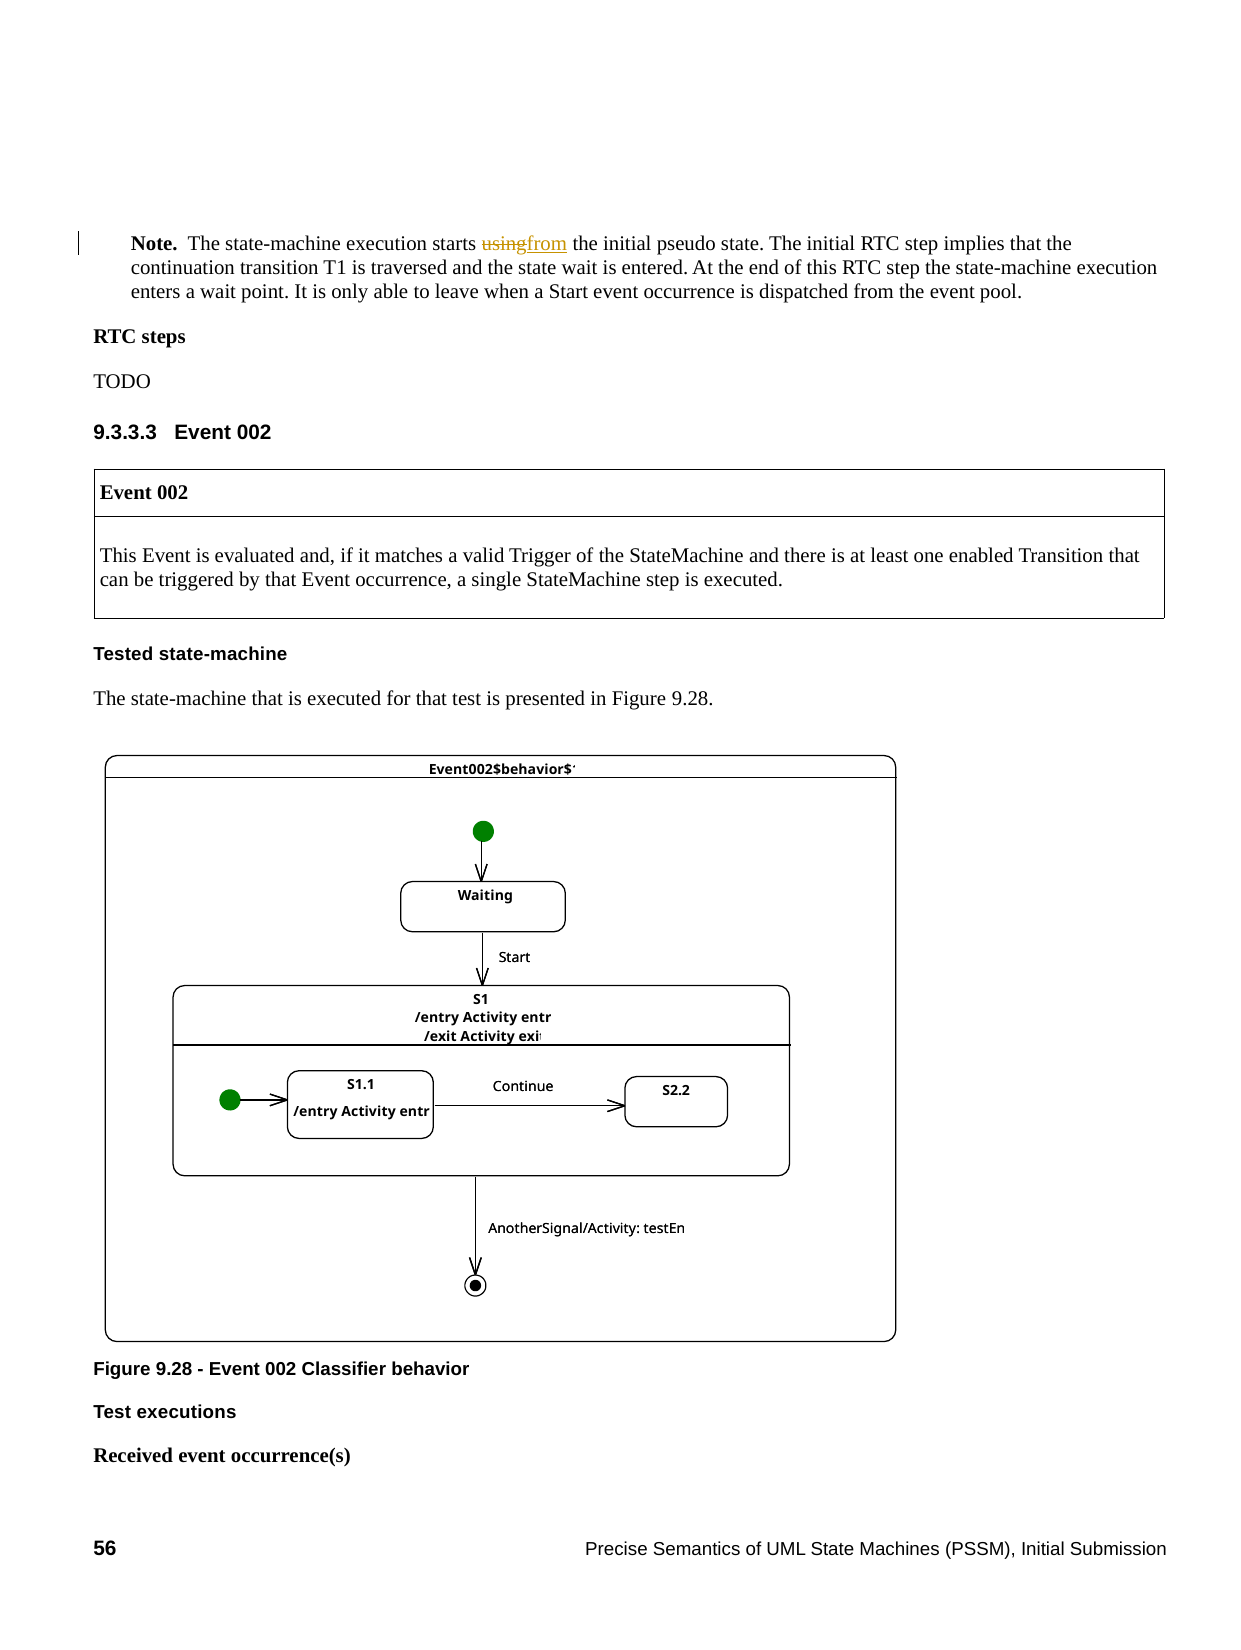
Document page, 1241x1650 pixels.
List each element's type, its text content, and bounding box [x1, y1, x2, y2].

text TODO [93, 369, 1164, 393]
text Figure 9.28 - Event 002 Classifier behavior [93, 743, 909, 1380]
table_cell This Event is evaluated and, if it matches a valid Trigger of the StateMachine and there is at least one enabled Transition that can be triggered by that Event occurrence, a single StateMachine step is executed. [95, 517, 1164, 618]
subtitle Event 002 [93, 418, 1164, 443]
text The state-machine that is executed for that test is presented in Figure 9.28. [93, 686, 1164, 710]
text RTC steps [93, 324, 1164, 348]
table_header Event 002 [95, 470, 1164, 516]
text Received event occurrence(s) [93, 1443, 1164, 1467]
text Note. The state-machine execution starts from the initial pseudo state. The initial RTC step implies that the continuation transition T1 is traversed and the state wait is entered. At the end of this RTC step the state-machine execution enters a wait point. It is only able to leave when a Start event occurrence is dispatched from the event pool. [131, 231, 1164, 303]
subtitle Test executions [93, 731, 1164, 1422]
subtitle Tested state-machine [93, 643, 1164, 664]
